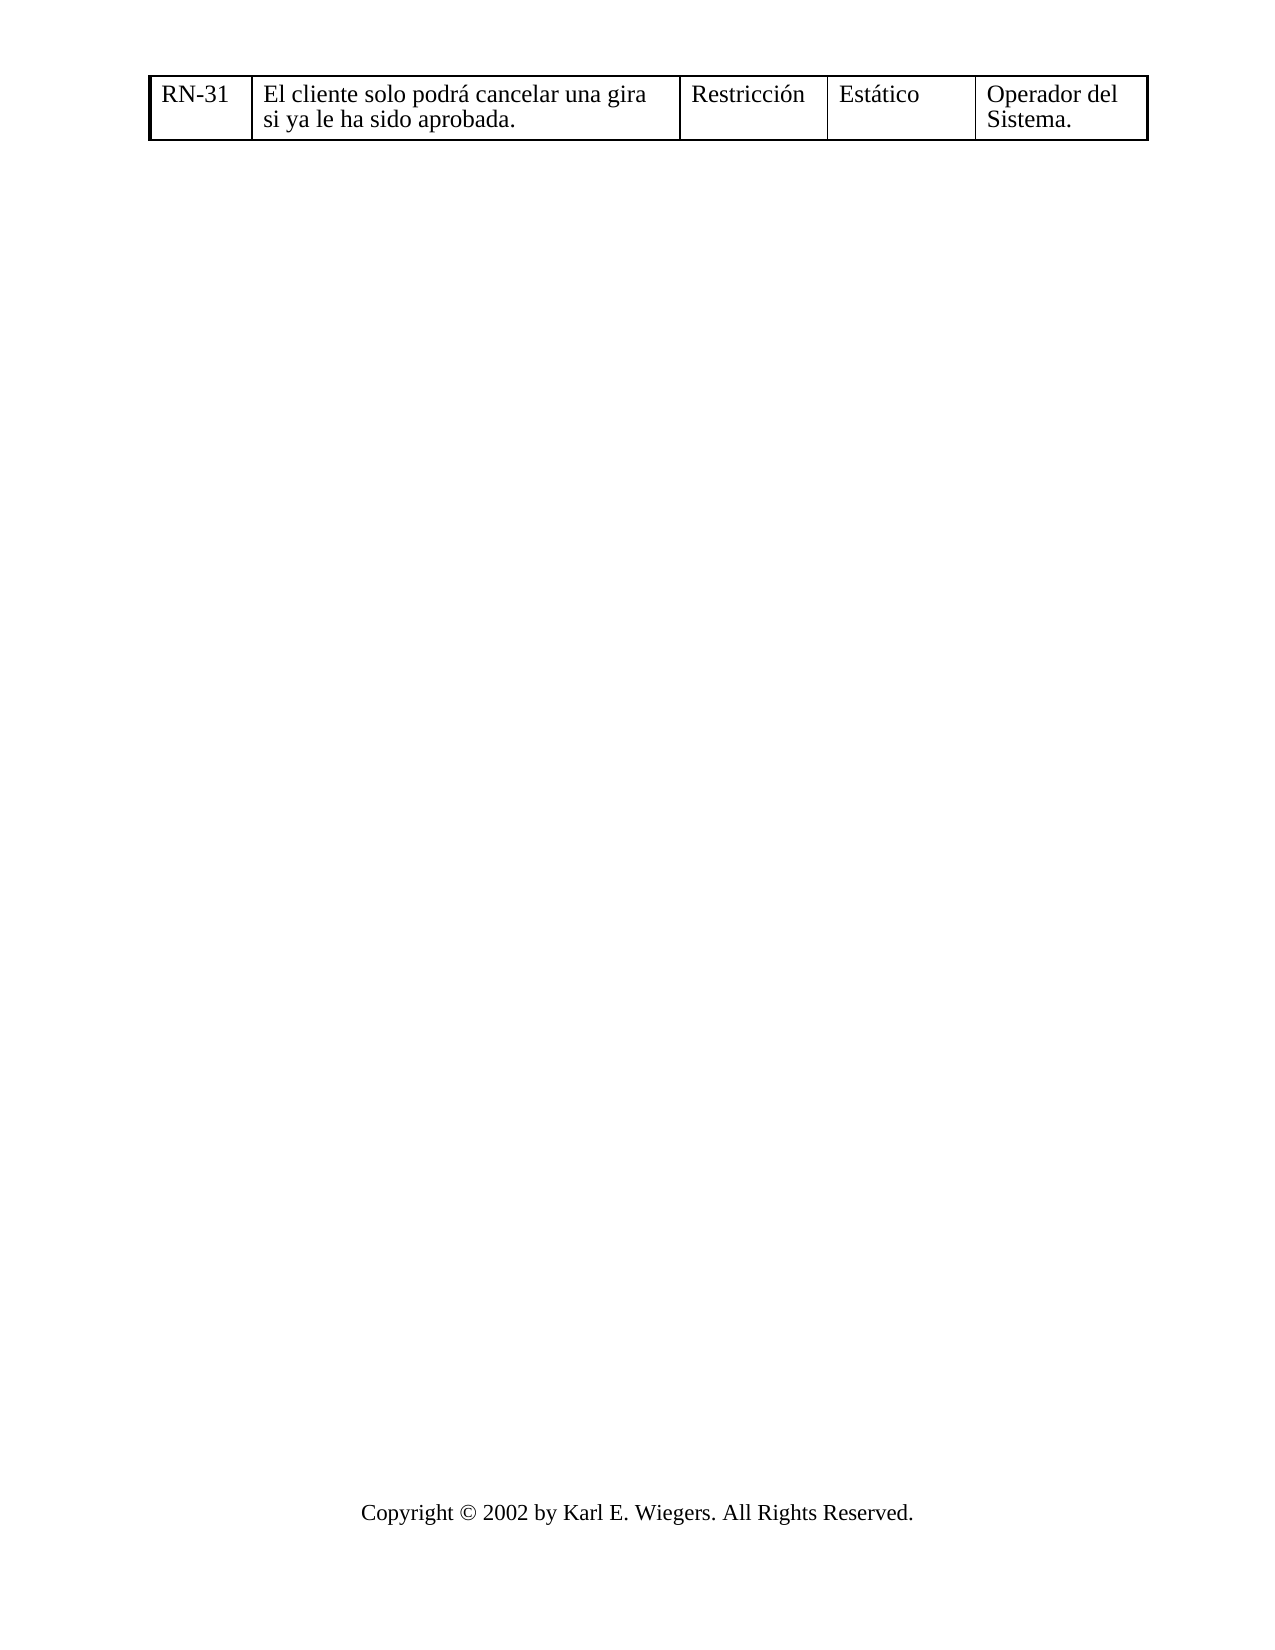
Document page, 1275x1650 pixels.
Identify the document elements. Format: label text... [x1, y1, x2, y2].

table_cell Restricción [681, 77, 827, 139]
table_cell Estático [828, 77, 975, 139]
table_cell Operador del Sistema. [976, 77, 1146, 139]
table_cell El cliente solo podrá cancelar una gira si ya le ha sido aprobada. [253, 77, 679, 139]
table_cell RN-31 [152, 77, 251, 139]
